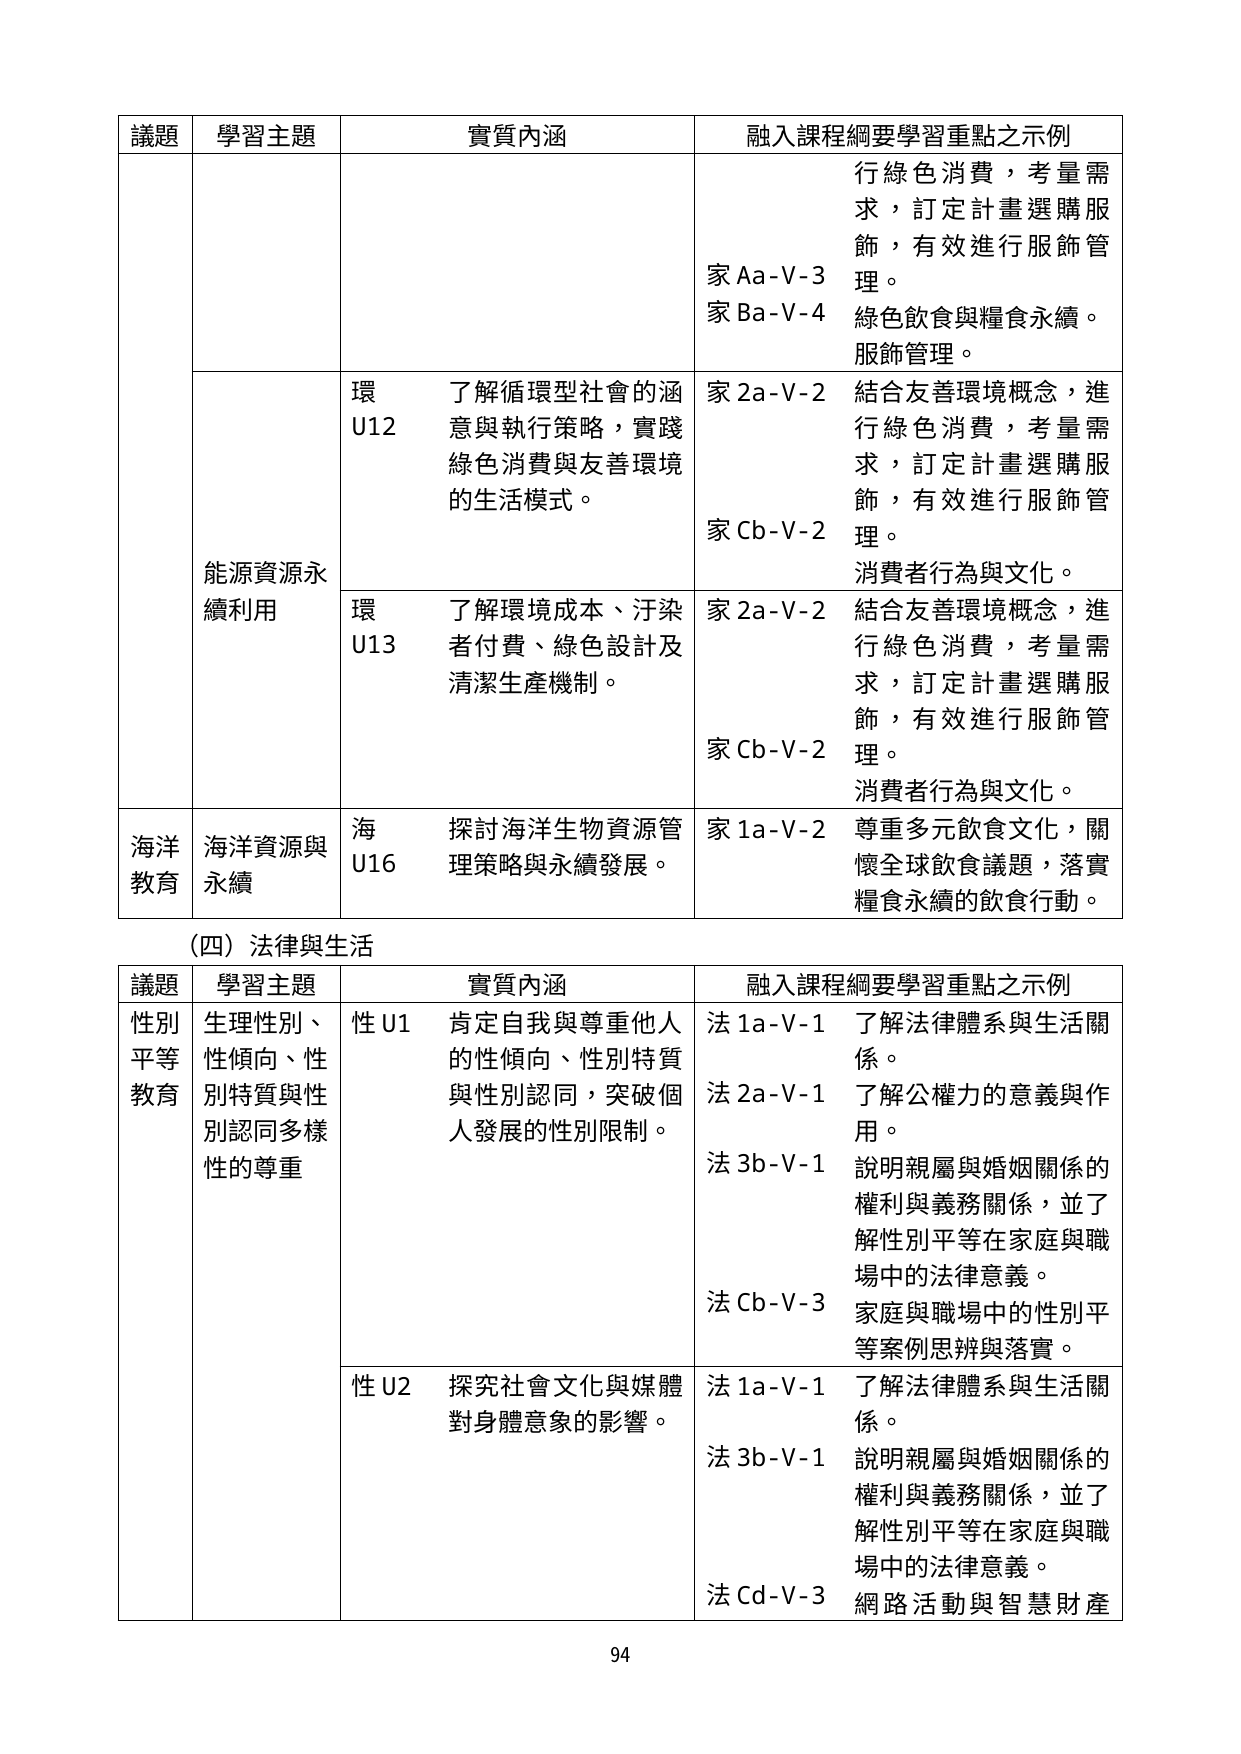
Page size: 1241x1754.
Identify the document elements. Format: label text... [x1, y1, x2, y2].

table_cell 性別平等教育 [119, 1003, 192, 1620]
table_cell 探討海洋生物資源管理策略與永續發展。 [437, 809, 694, 918]
table_cell [119, 154, 192, 808]
table_cell 肯定自我與尊重他人的性傾向、性別特質與性別認同，突破個人發展的性別限制。 [437, 1003, 694, 1366]
table_cell 了解法律體系與生活關係。 了解公權力的意義與作用。 說明親屬與婚姻關係的權利與義務關係，並了解性別平等在家庭與職場中的法律意義。 家庭與職場中的性別平等案例思辨與落實。 [843, 1003, 1122, 1366]
table_header 學習主題 [193, 116, 340, 152]
table_header 實質內涵 [341, 966, 694, 1002]
table_cell [193, 154, 340, 371]
table_cell 法1a-V-1 法3b-V-1 法Cd-V-3 [695, 1367, 843, 1620]
table_cell 環U12 [341, 372, 437, 589]
text （四）法律與生活 [115, 919, 1122, 965]
table_cell 能源資源永續利用 [193, 372, 340, 808]
table_header 實質內涵 [341, 116, 694, 152]
table_cell 結合友善環境概念，進行綠色消費，考量需求，訂定計畫選購服飾，有效進行服飾管理。 消費者行為與文化。 [843, 591, 1122, 808]
table_cell [437, 154, 694, 371]
table_cell [341, 154, 437, 371]
table_cell 環U13 [341, 591, 437, 808]
table_cell 海洋資源與永續 [193, 809, 340, 918]
table_header 議題 [119, 966, 192, 1002]
table_header 融入課程綱要學習重點之示例 [695, 966, 1122, 1002]
table_cell 尊重多元飲食文化，關懷全球飲食議題，落實糧食永續的飲食行動。 [843, 809, 1122, 918]
table_header 融入課程綱要學習重點之示例 [695, 116, 1122, 152]
table_header 議題 [119, 116, 192, 152]
table_cell 結合友善環境概念，進行綠色消費，考量需求，訂定計畫選購服飾，有效進行服飾管理。 消費者行為與文化。 [843, 372, 1122, 589]
table_cell 探究社會文化與媒體對身體意象的影響。 [437, 1367, 694, 1620]
table_cell 海洋教育 [119, 809, 192, 918]
table_cell 家Aa-V-3 家Ba-V-4 [695, 154, 843, 371]
table_cell 了解環境成本、汙染者付費、綠色設計及清潔生產機制。 [437, 591, 694, 808]
table_cell 性U2 [341, 1367, 437, 1620]
table_cell 法1a-V-1 法2a-V-1 法3b-V-1 法Cb-V-3 [695, 1003, 843, 1366]
table_cell 家2a-V-2 家Cb-V-2 [695, 591, 843, 808]
table_cell 性U1 [341, 1003, 437, 1366]
table_cell 行綠色消費，考量需求，訂定計畫選購服飾，有效進行服飾管理。 綠色飲食與糧食永續。 服飾管理。 [843, 154, 1122, 371]
table_header 學習主題 [193, 966, 340, 1002]
table_cell 生理性別、性傾向、性別特質與性別認同多樣性的尊重 [193, 1003, 340, 1620]
table_cell 海U16 [341, 809, 437, 918]
table_cell 家1a-V-2 [695, 809, 843, 918]
table_cell 了解法律體系與生活關係。 說明親屬與婚姻關係的權利與義務關係，並了解性別平等在家庭與職場中的法律意義。 網路活動與智慧財產 [843, 1367, 1122, 1620]
table_cell 家2a-V-2 家Cb-V-2 [695, 372, 843, 589]
table_cell 了解循環型社會的涵意與執行策略，實踐綠色消費與友善環境的生活模式。 [437, 372, 694, 589]
